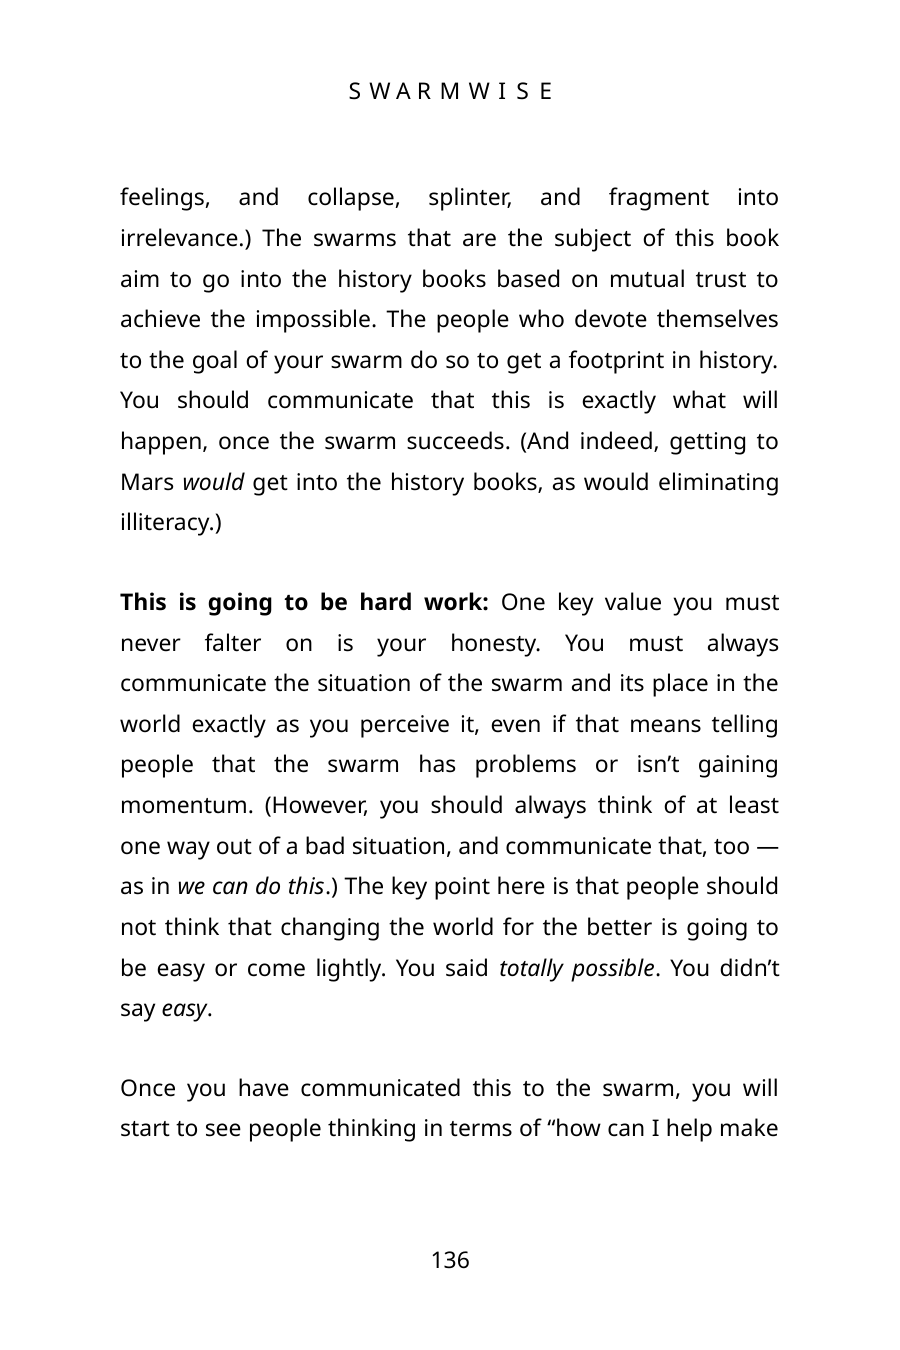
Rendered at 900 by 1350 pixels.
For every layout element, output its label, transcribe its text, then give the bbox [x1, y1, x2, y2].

text This is going to be hard work: One key value you must never falter on is your honesty. You must always communicate the situation of the swarm and its place in the world exactly as you perceive it, even if that means telling people that the swarm has problems or isn’t gaining momentum. (However, you should always think of at least one way out of a bad situation, and communicate that, too — as in we can do this.) The key point here is that people should not think that changing the world for the better is going to be easy or come lightly. You said totally possible. You didn’t say easy. [120, 586, 780, 1023]
text feelings, and collapse, splinter, and fragment into irrelevance.) The swarms that are the subject of this book aim to go into the history books based on mutual trust to achieve the impossible. The people who devote themselves to the goal of your swarm do so to get a footprint in history. You should communicate that this is exactly what will happen, once the swarm succeeds. (And indeed, getting to Mars would get into the history books, as would eliminating illiteracy.) [120, 181, 780, 537]
text Once you have communicated this to the swarm, you will start to see people thinking in terms of “how can I help make [120, 1072, 780, 1143]
